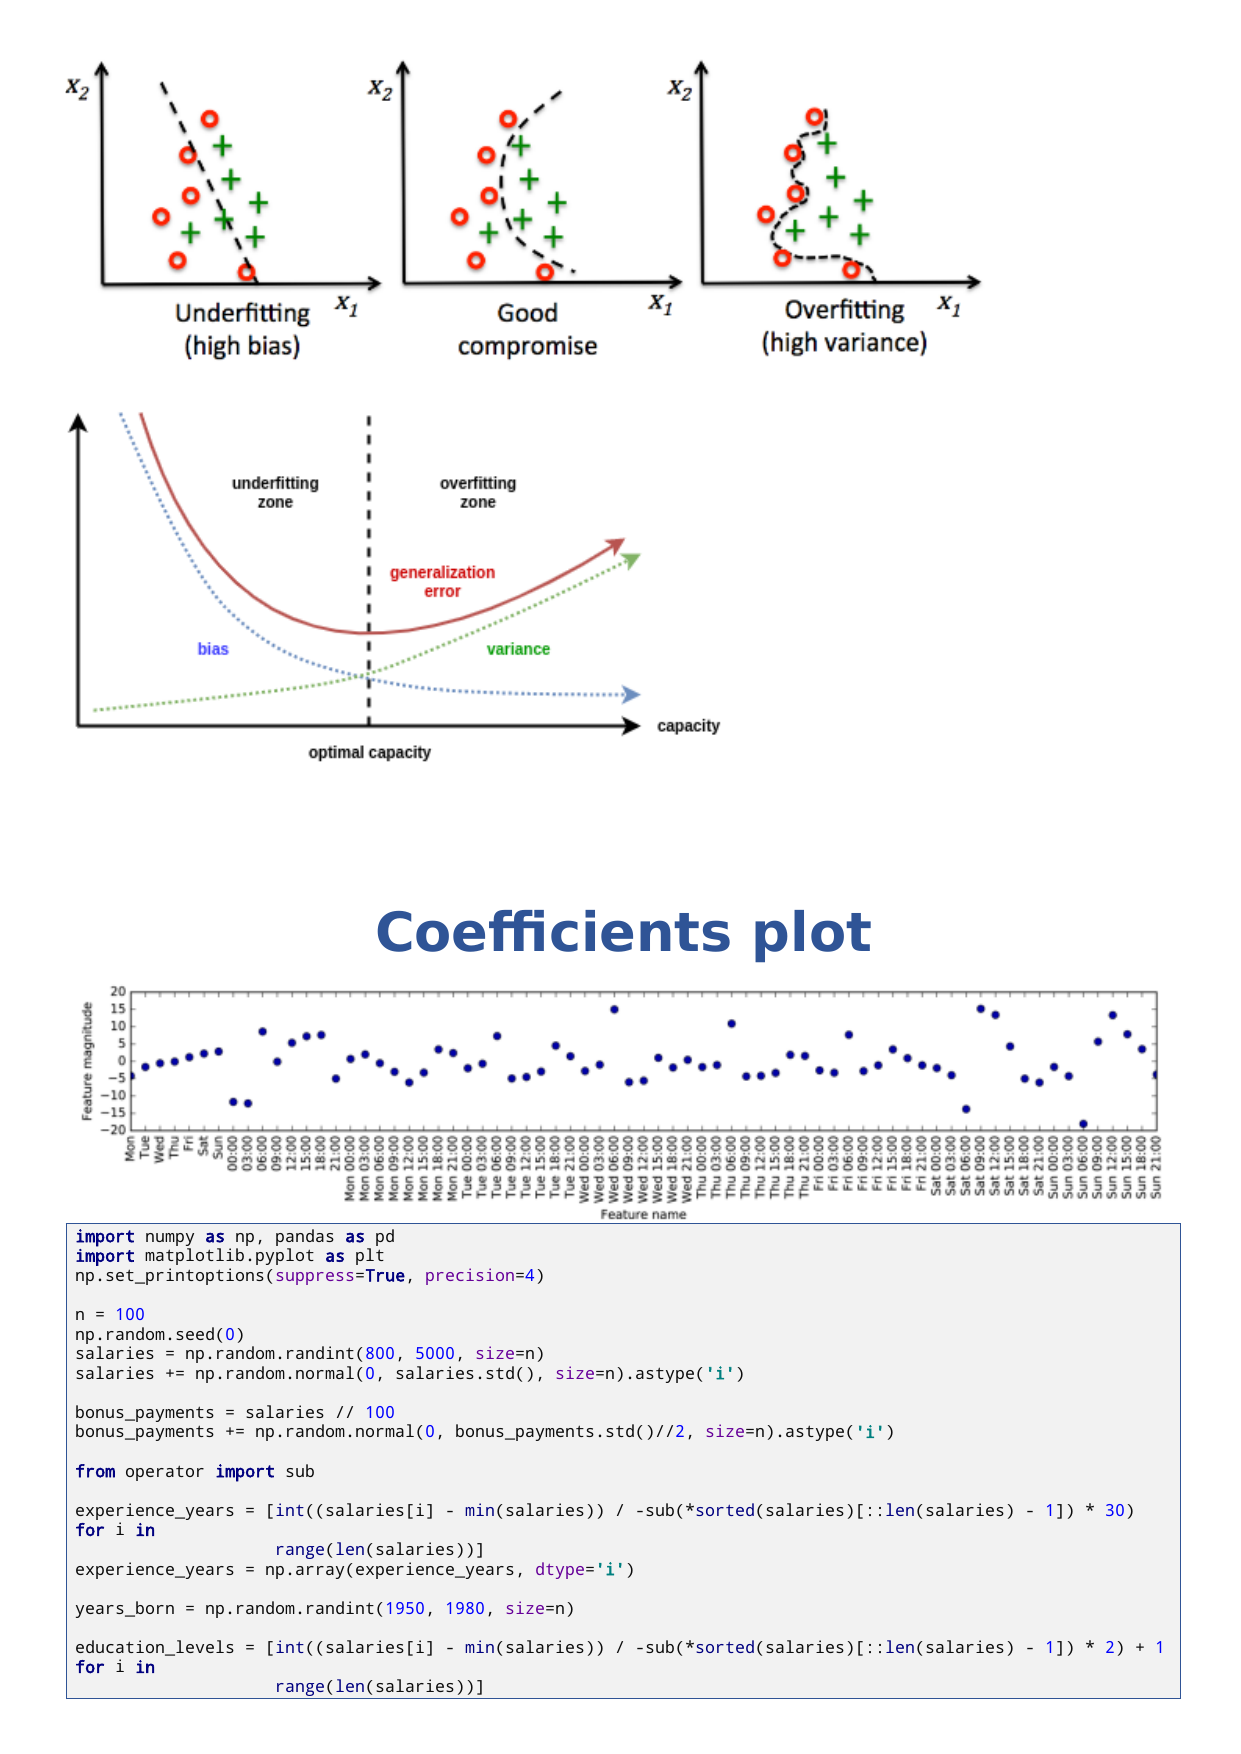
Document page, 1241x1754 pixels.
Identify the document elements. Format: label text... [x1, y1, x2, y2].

text Coefficients plot [66, 901, 1181, 964]
picture [65, 963, 1180, 1223]
text import numpy as np, pandas as pd import matplotlib.pyplot as plt np.set_printoptions(suppress=True, precision=4) n = 100 np.random.seed(0) salaries = np.random.randint(800, 5000, size=n) salaries += np.random.normal(0, salaries.std(), size=n).astype('i') bonus_payments = salaries // 100 bonus_payments += np.random.normal(0, bonus_payments.std()//2, size=n).astype('i') from operator import sub experience_years = [int((salaries[i] - min(salaries)) / -sub(*sorted(salaries)[::len(salaries) - 1]) * 30) for i in range(len(salaries))] experience_years = np.array(experience_years, dtype='i') years_born = np.random.randint(1950, 1980, size=n) education_levels = [int((salaries[i] - min(salaries)) / -sub(*sorted(salaries)[::len(salaries) - 1]) * 2) + 1 for i in range(len(salaries))] [67, 1224, 1180, 1698]
picture [65, 54, 986, 372]
picture [65, 400, 750, 774]
